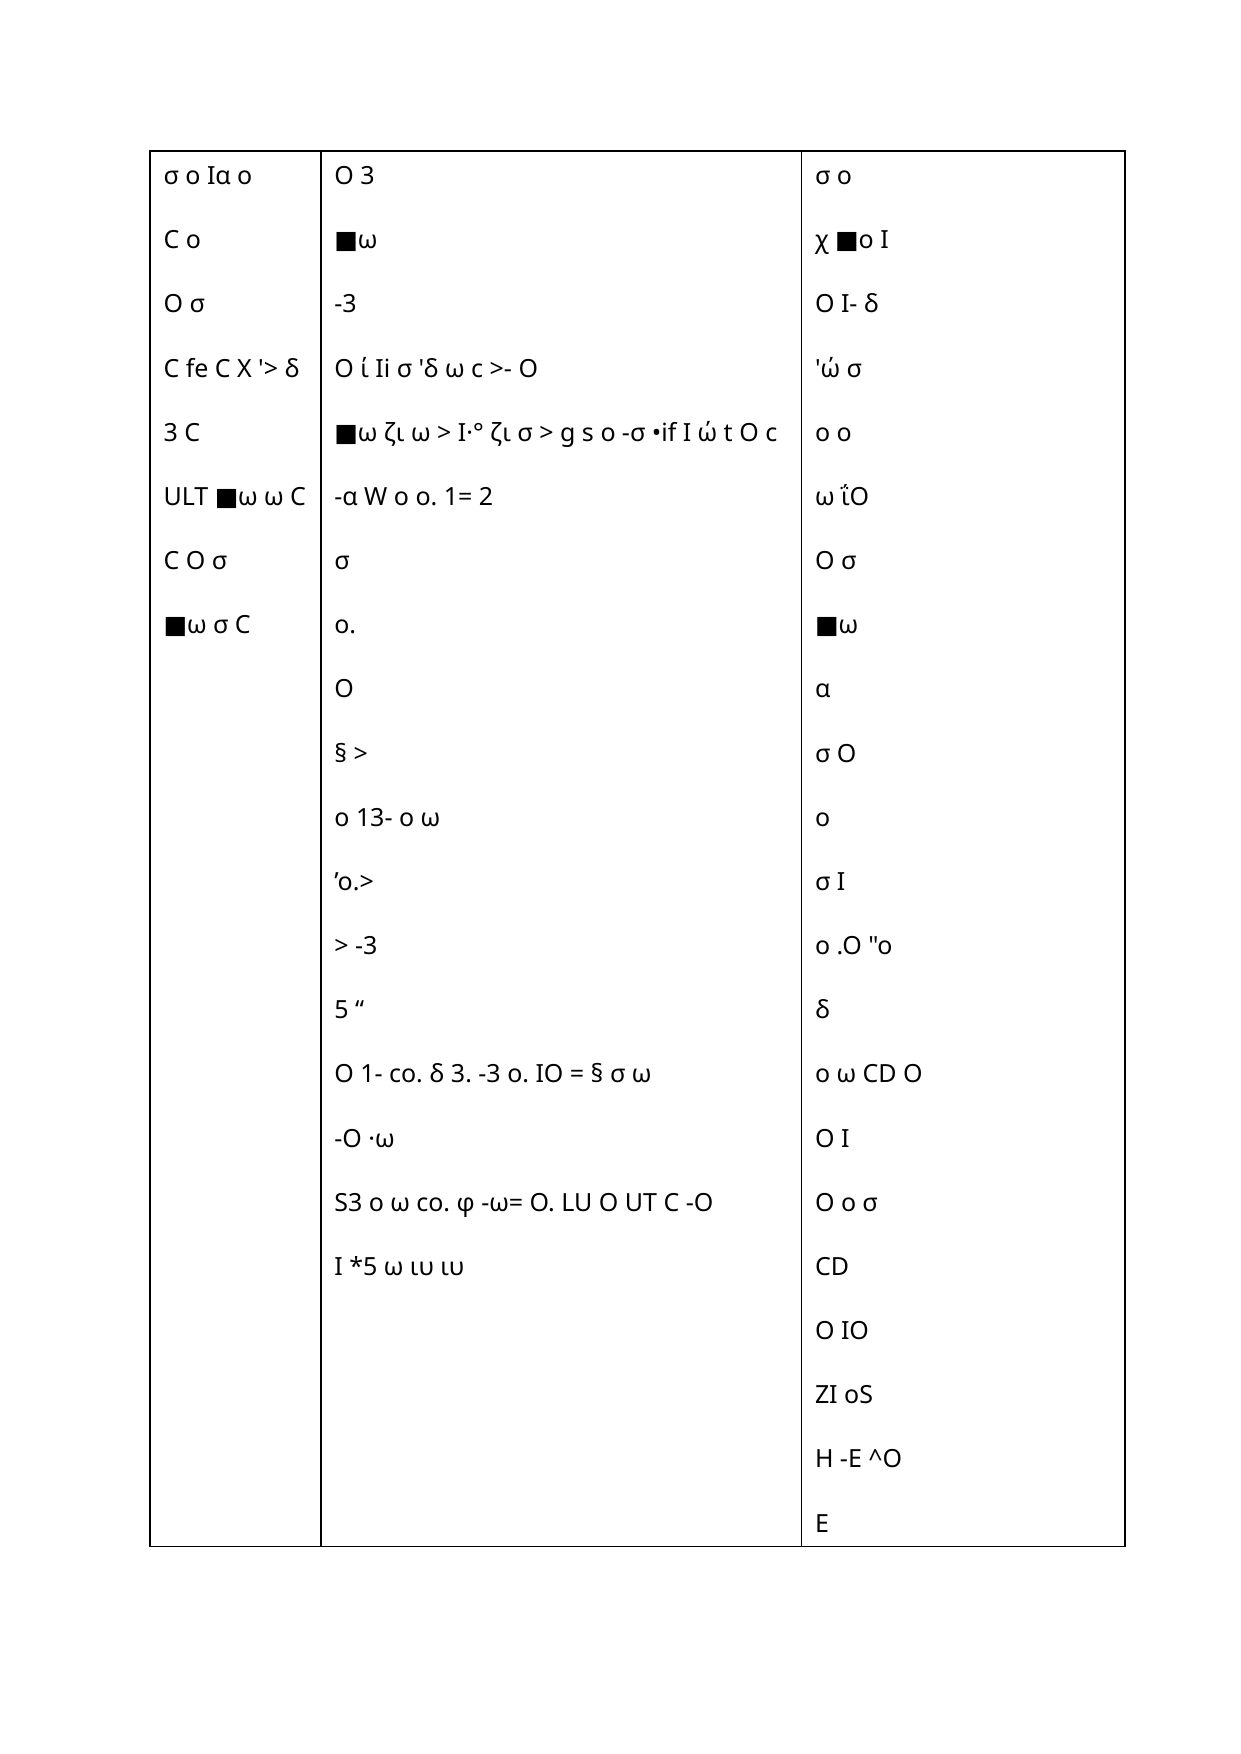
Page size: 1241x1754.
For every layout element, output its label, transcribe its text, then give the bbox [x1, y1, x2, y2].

table_header O 3 ■ω -3 Ο ί Ii σ 'δ ω c >- Ο ■ω ζι ω > Ι·° ζι σ > g s ο -σ •if Ι ώ t Ο c -α W ο ο. 1= 2 σ ο. Ο § > ο 13- ο ω ’ο.> > -3 5 “ Ο 1- co. δ 3. -3 ο. ΙΟ = § σ ω -Ο ·ω S3 ο ω co. φ -ω= Ο. LU Ο UT C -Ο Ι *5 ω ιυ ιυ [322, 152, 801, 1546]
table_header σ ο Ια ο C ο Ο σ C fe C X '> δ 3 C ULT ■ω ω C C O σ ■ω σ C [151, 152, 320, 1546]
table_header σ ο χ ■ο Ι Ο Ι- δ 'ώ σ ο ο ω ΐΟ Ο σ ■ω α σ Ο ο σ Ι ο .Ο "ο δ ο ω CD Ο Ο Ι Ο ο σ CD Ο ΙΟ ΖΙ oS Η -Ε ^Ο Ε [802, 152, 1124, 1546]
